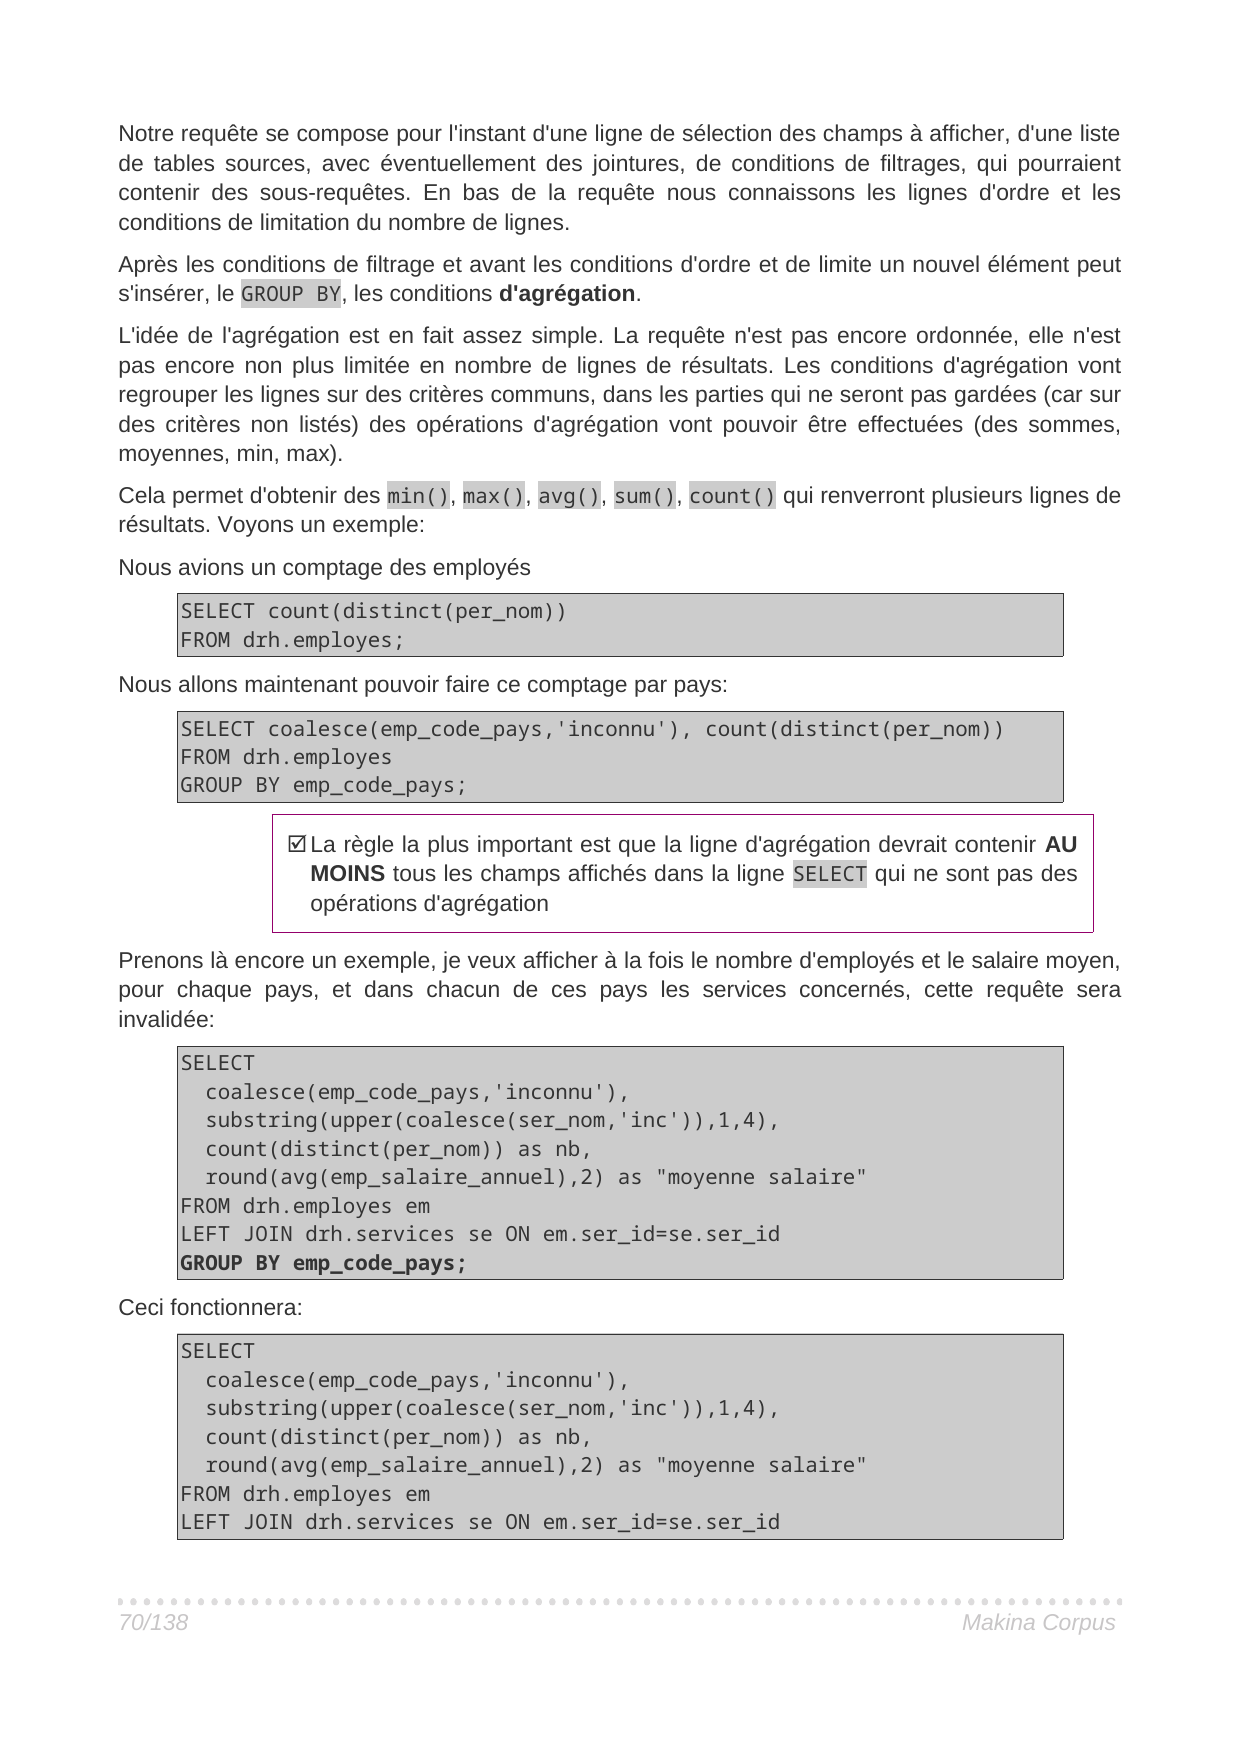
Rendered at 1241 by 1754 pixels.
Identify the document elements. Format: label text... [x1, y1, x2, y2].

text count(distinct(per_nom)) as nb, [178, 1419, 1063, 1447]
list La règle la plus important est que la ligne d'agrégation devrait contenir AU MOINS tous les champs affichés dans la ligne SELECT qui ne sont pas des opérations d'agrégation [273, 815, 1093, 932]
text Ceci fonctionnera: [118, 1292, 1122, 1321]
text Notre requête se compose pour l'instant d'une ligne de sélection des champs à afficher, d'une liste de tables sources, avec éventuellement des jointures, de conditions de filtrages, qui pourraient contenir des sous-requêtes. En bas de la requête nous connaissons les lignes d'ordre et les conditions de limitation du nombre de lignes. [118, 118, 1122, 236]
text FROM drh.employes [178, 739, 1063, 768]
text FROM drh.employes; [178, 622, 1063, 656]
text Cela permet d'obtenir des min(), max(), avg(), sum(), count() qui renverront plusieurs lignes de résultats. Voyons un exemple: [118, 480, 1122, 539]
text SELECT [178, 1335, 1063, 1362]
text round(avg(emp_salaire_annuel),2) as "moyenne salaire" [178, 1159, 1063, 1188]
text Nous avions un comptage des employés [118, 551, 1122, 581]
text SELECT coalesce(emp_code_pays,'inconnu'), count(distinct(per_nom)) [178, 712, 1063, 739]
text L'idée de l'agrégation est en fait assez simple. La requête n'est pas encore ordonnée, elle n'est pas encore non plus limitée en nombre de lignes de résultats. Les conditions d'agrégation vont regrouper les lignes sur des critères communs, dans les parties qui ne seront pas gardées (car sur des critères non listés) des opérations d'agrégation vont pouvoir être effectuées (des sommes, moyennes, min, max). [118, 320, 1122, 467]
text LEFT JOIN drh.services se ON em.ser_id=se.ser_id [178, 1504, 1063, 1539]
text FROM drh.employes em [178, 1188, 1063, 1216]
text SELECT count(distinct(per_nom)) [178, 594, 1063, 622]
text coalesce(emp_code_pays,'inconnu'), [178, 1362, 1063, 1390]
text GROUP BY emp_code_pays; [178, 768, 1063, 802]
text substring(upper(coalesce(ser_nom,'inc')),1,4), [178, 1102, 1063, 1131]
text count(distinct(per_nom)) as nb, [178, 1131, 1063, 1159]
text FROM drh.employes em [178, 1476, 1063, 1504]
text Après les conditions de filtrage et avant les conditions d'ordre et de limite un nouvel élément peut s'insérer, le GROUP BY, les conditions d'agrégation. [118, 248, 1122, 307]
text Nous allons maintenant pouvoir faire ce comptage par pays: [118, 669, 1122, 698]
text coalesce(emp_code_pays,'inconnu'), [178, 1074, 1063, 1102]
picture [118, 1593, 1123, 1610]
text round(avg(emp_salaire_annuel),2) as "moyenne salaire" [178, 1447, 1063, 1476]
text substring(upper(coalesce(ser_nom,'inc')),1,4), [178, 1390, 1063, 1419]
text LEFT JOIN drh.services se ON em.ser_id=se.ser_id [178, 1216, 1063, 1244]
text SELECT [178, 1047, 1063, 1074]
text Prenons là encore un exemple, je veux afficher à la fois le nombre d'employés et le salaire moyen, pour chaque pays, et dans chacun de ces pays les services concernés, cette requête sera invalidée: [118, 944, 1122, 1033]
text GROUP BY emp_code_pays; [178, 1244, 1063, 1279]
